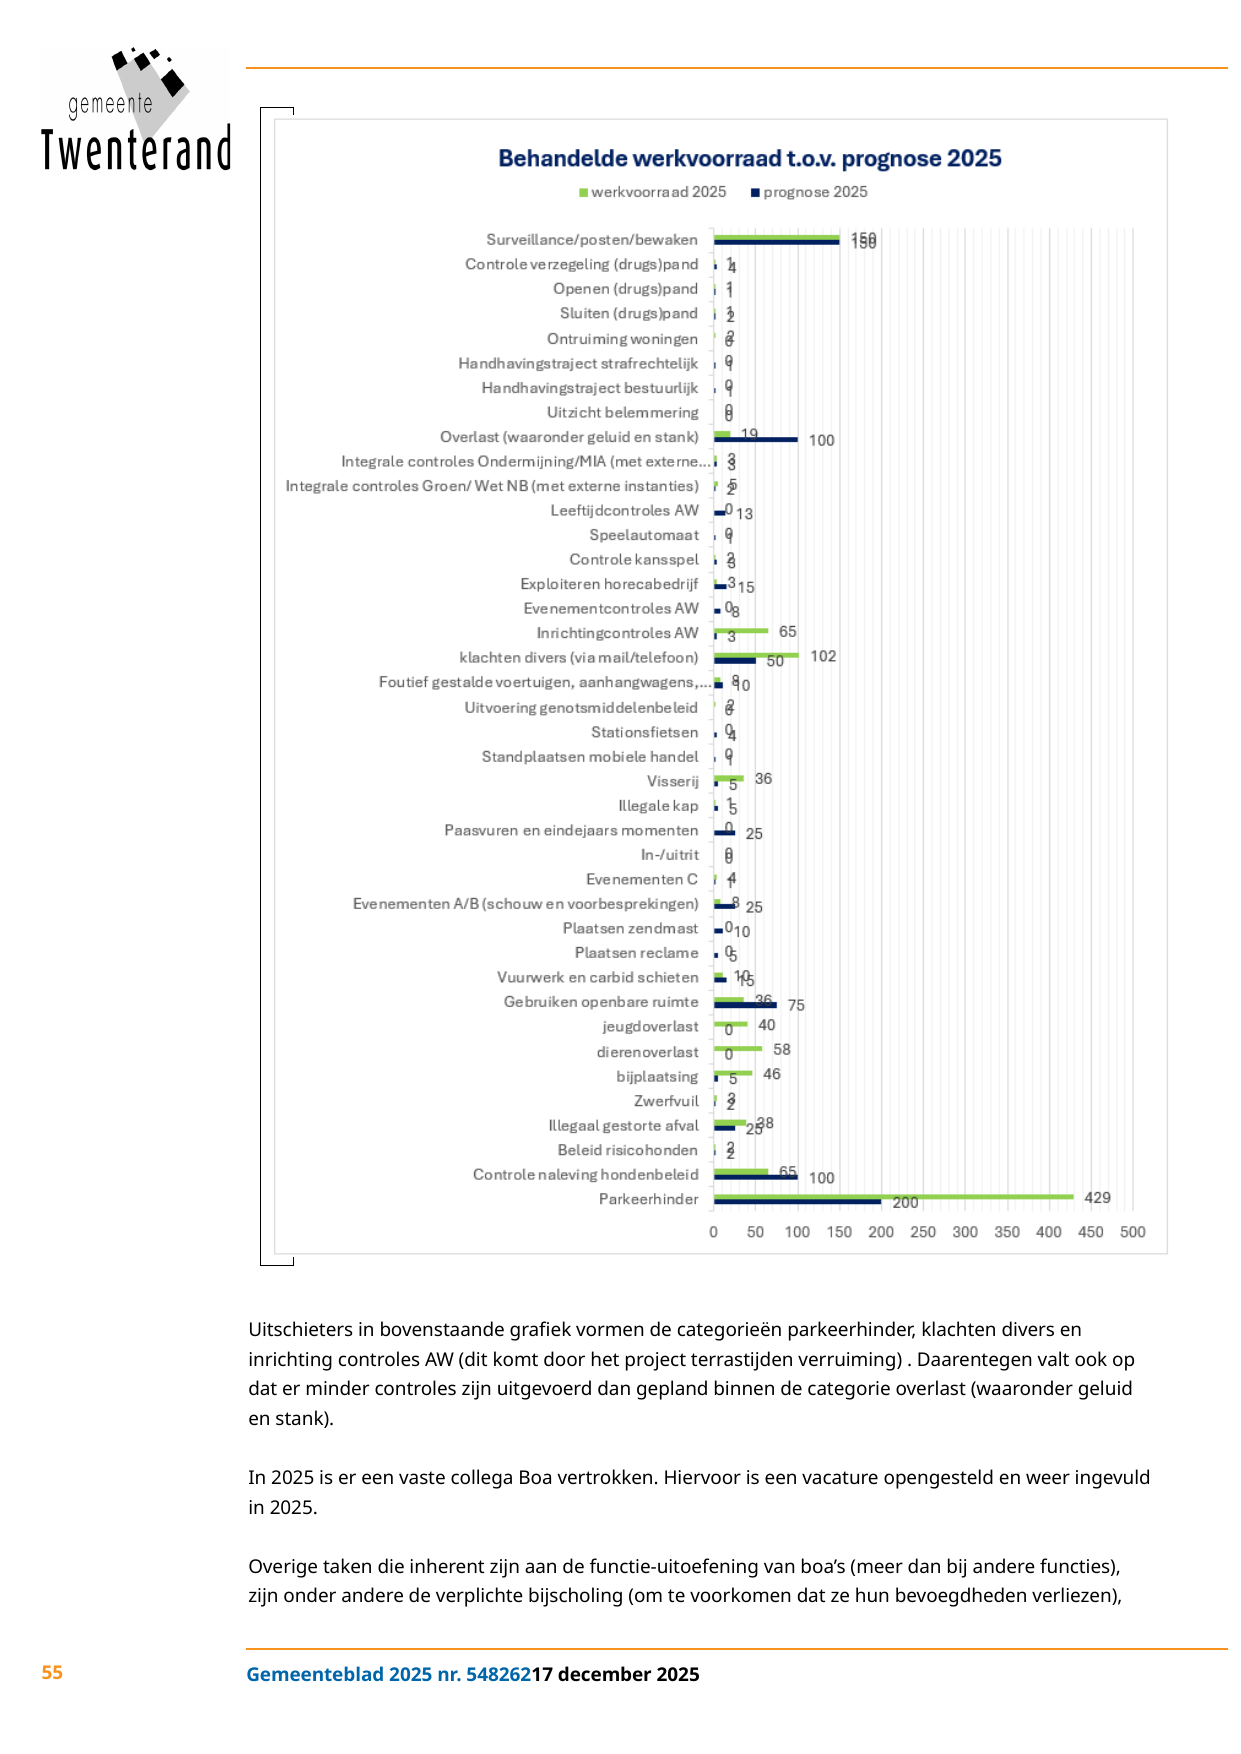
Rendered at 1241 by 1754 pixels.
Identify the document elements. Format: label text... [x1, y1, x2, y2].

picture [268, 115, 1173, 1257]
text Uitschieters in bovenstaande grafiek vormen de categorieën parkeerhinder, klachten divers en inrichting controles AW (dit komt door het project terrastijden verruiming) . Daarentegen valt ook op dat er minder controles zijn uitgevoerd dan gepland binnen de categorie overlast (waaronder geluid en stank). [248, 1316, 1152, 1431]
text In 2025 is er een vaste collega Boa vertrokken. Hiervoor is een vacature opengesteld en weer ingevuld in 2025. [248, 1464, 1152, 1520]
picture [41, 47, 231, 172]
text Overige taken die inherent zijn aan de functie-uitoefening van boa’s (meer dan bij andere functies), zijn onder andere de verplichte bijscholing (om te voorkomen dat ze hun bevoegdheden verliezen), [248, 1553, 1152, 1608]
